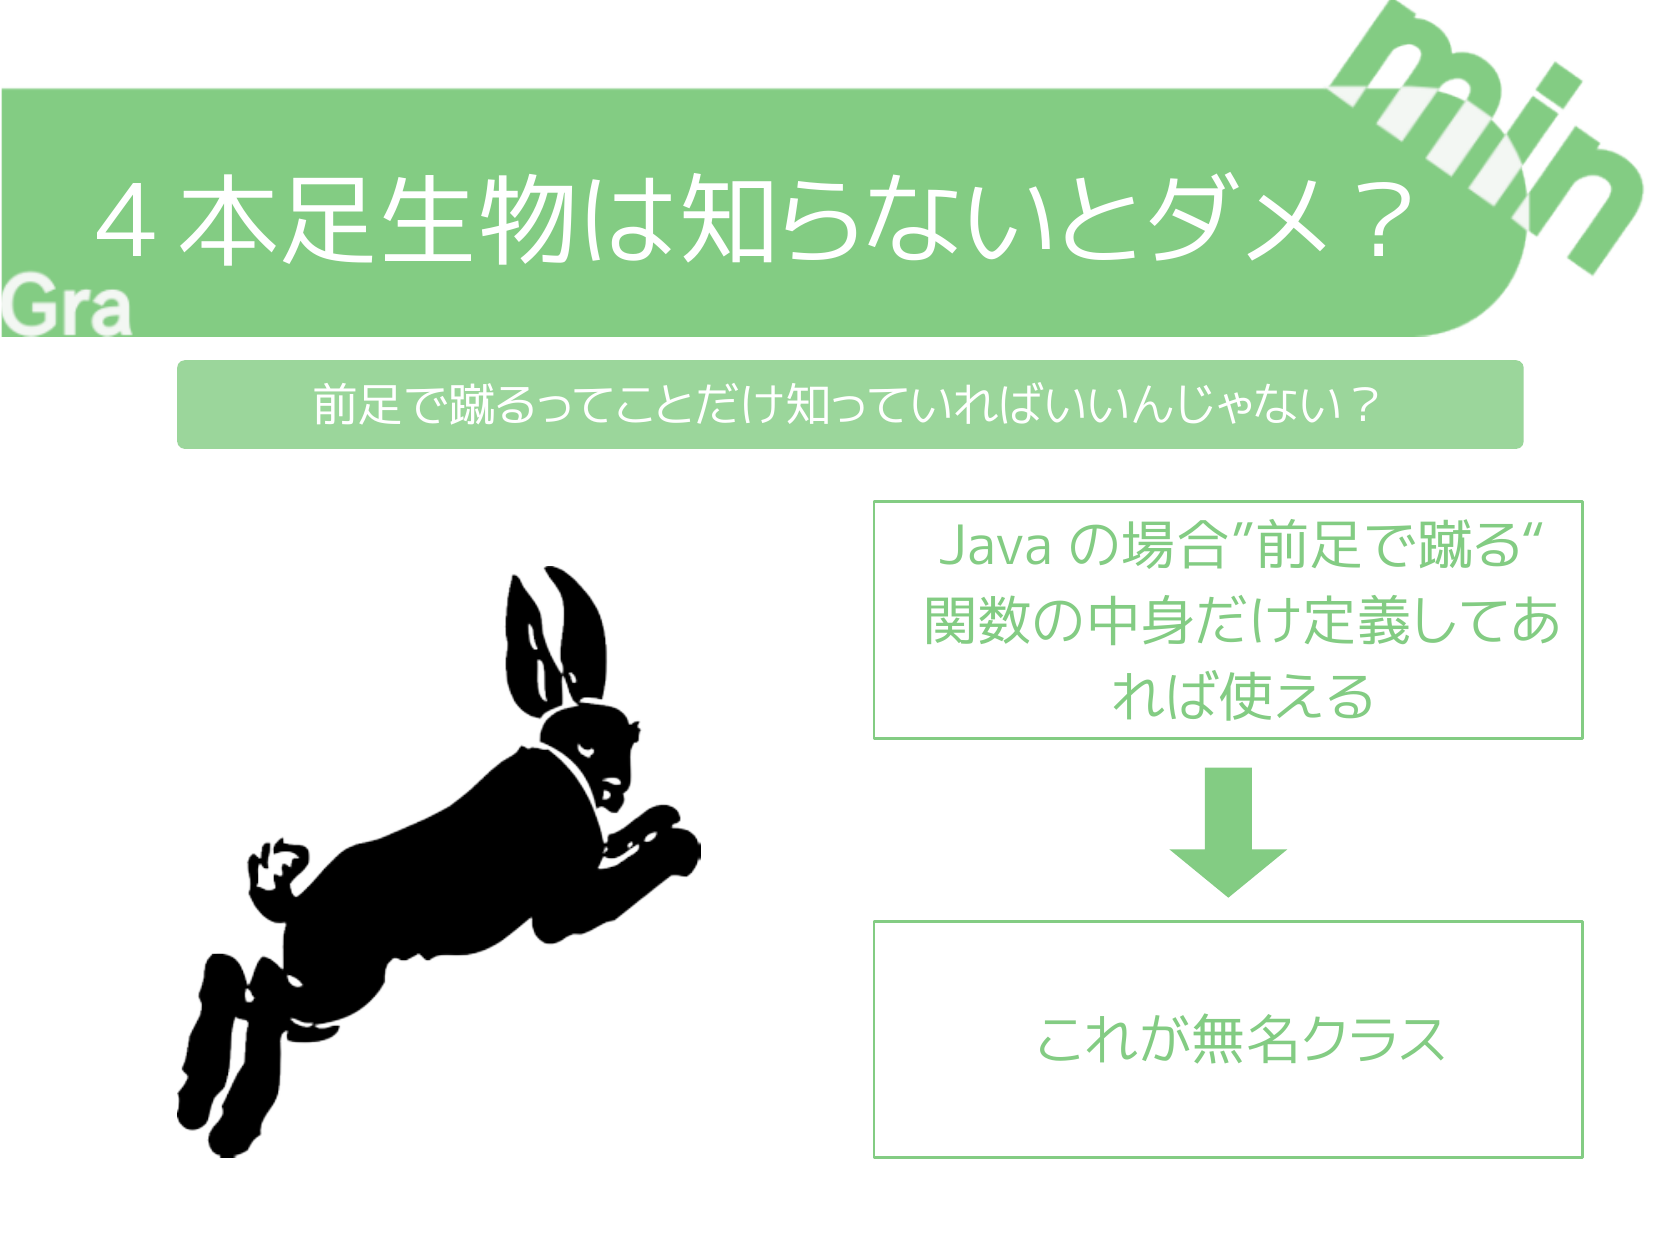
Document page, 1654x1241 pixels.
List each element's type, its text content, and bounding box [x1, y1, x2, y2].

picture [1, 0, 1654, 337]
text_box 前足で蹴るってことだけ知っていればいいんじゃない？ [177, 360, 1524, 449]
picture [177, 566, 701, 1158]
text_box これが無名クラス [874, 921, 1583, 1158]
text_box [1169, 767, 1288, 898]
title ４本足生物は知らないとダメ？ [11, 147, 1501, 290]
text_box Java の場合”前足で蹴る“ 関数の中身だけ定義してあれば使える [874, 501, 1583, 739]
